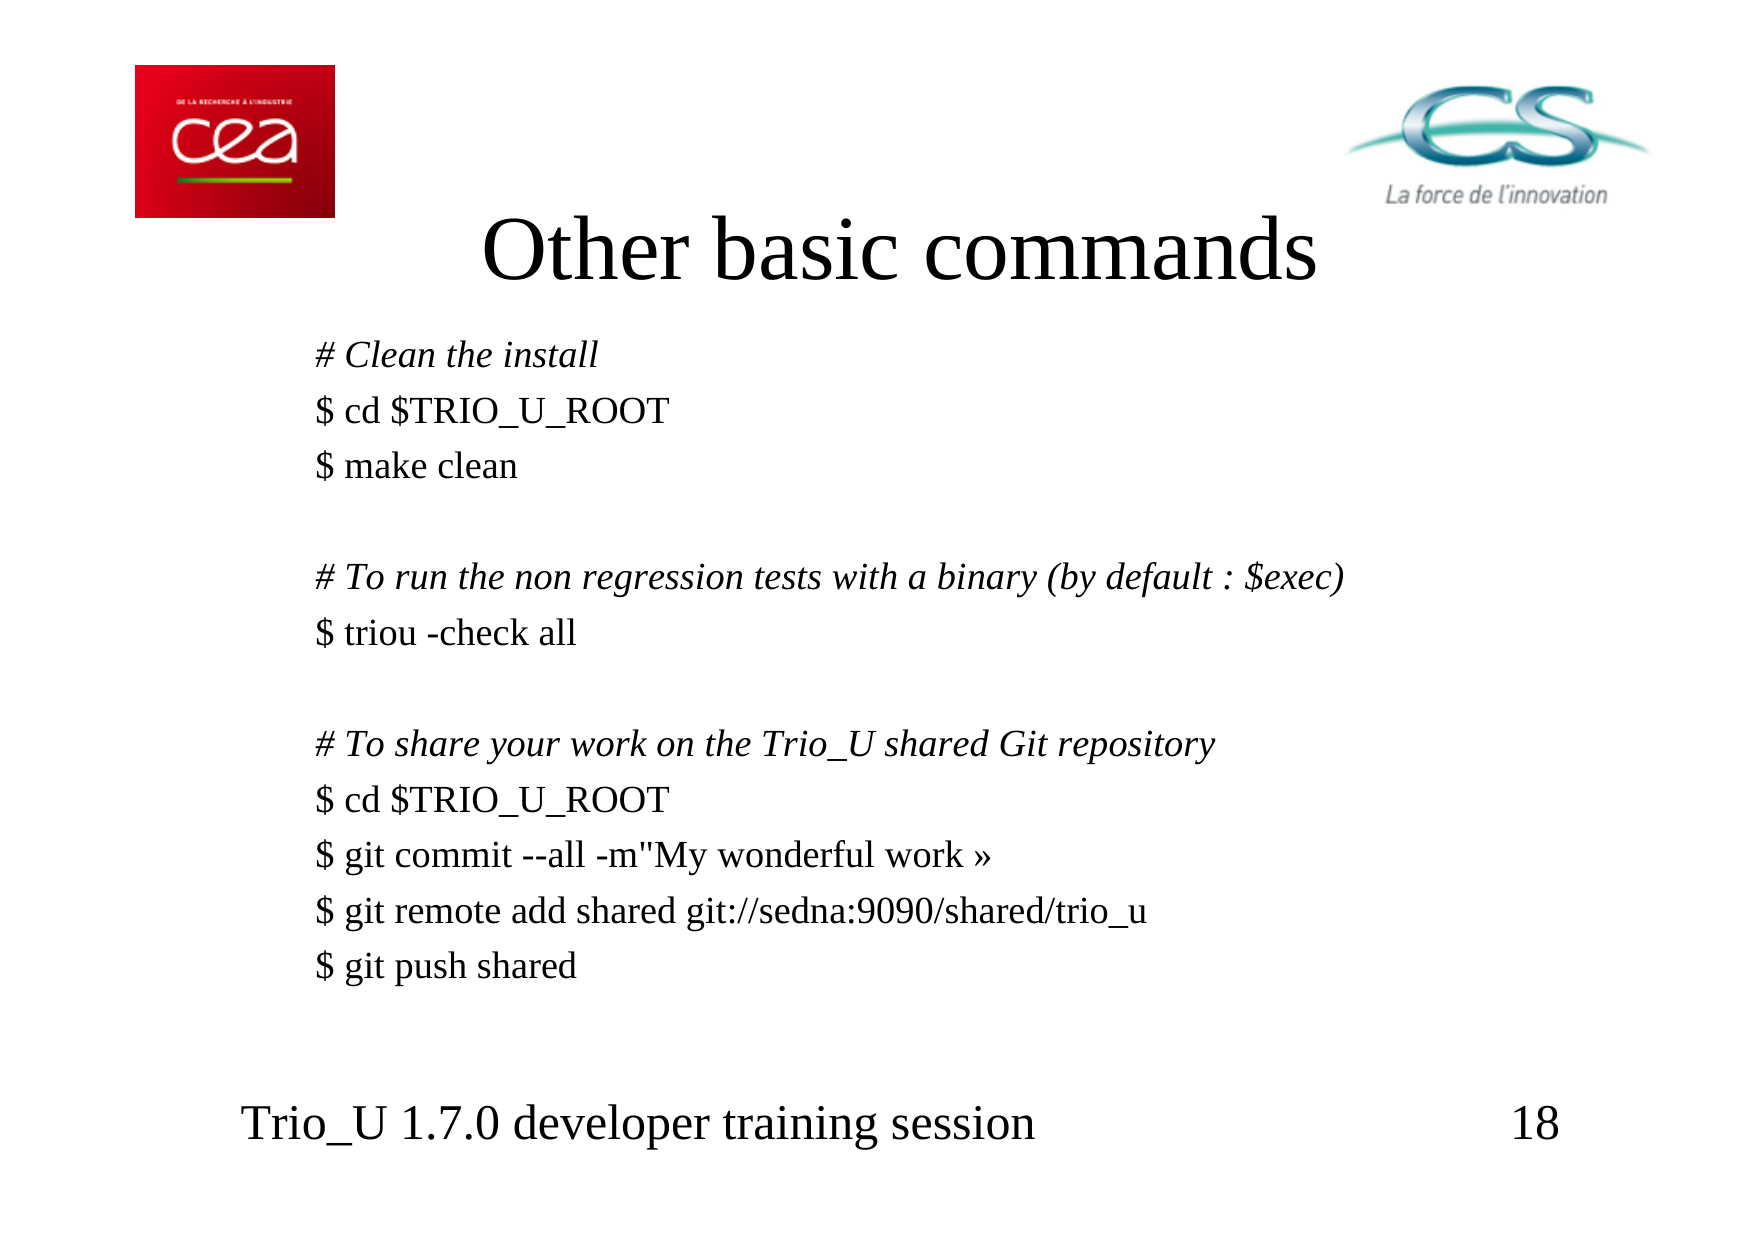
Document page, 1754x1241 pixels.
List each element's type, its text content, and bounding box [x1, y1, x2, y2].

picture [1340, 73, 1662, 218]
picture [135, 65, 335, 218]
list # Clean the install $ cd $TRIO_U_ROOT $ make clean # To run the non regression tests with a binary (by default : $exec) $ triou -check all # To share your work on the Trio_U shared Git repository $ cd $TRIO_U_ROOT $ git commit --all -m"My wonderful work » $ git remote add shared git://sedna:9090/shared/trio_u $ git push shared [230, 321, 1582, 996]
title Other basic commands [225, 149, 1577, 337]
